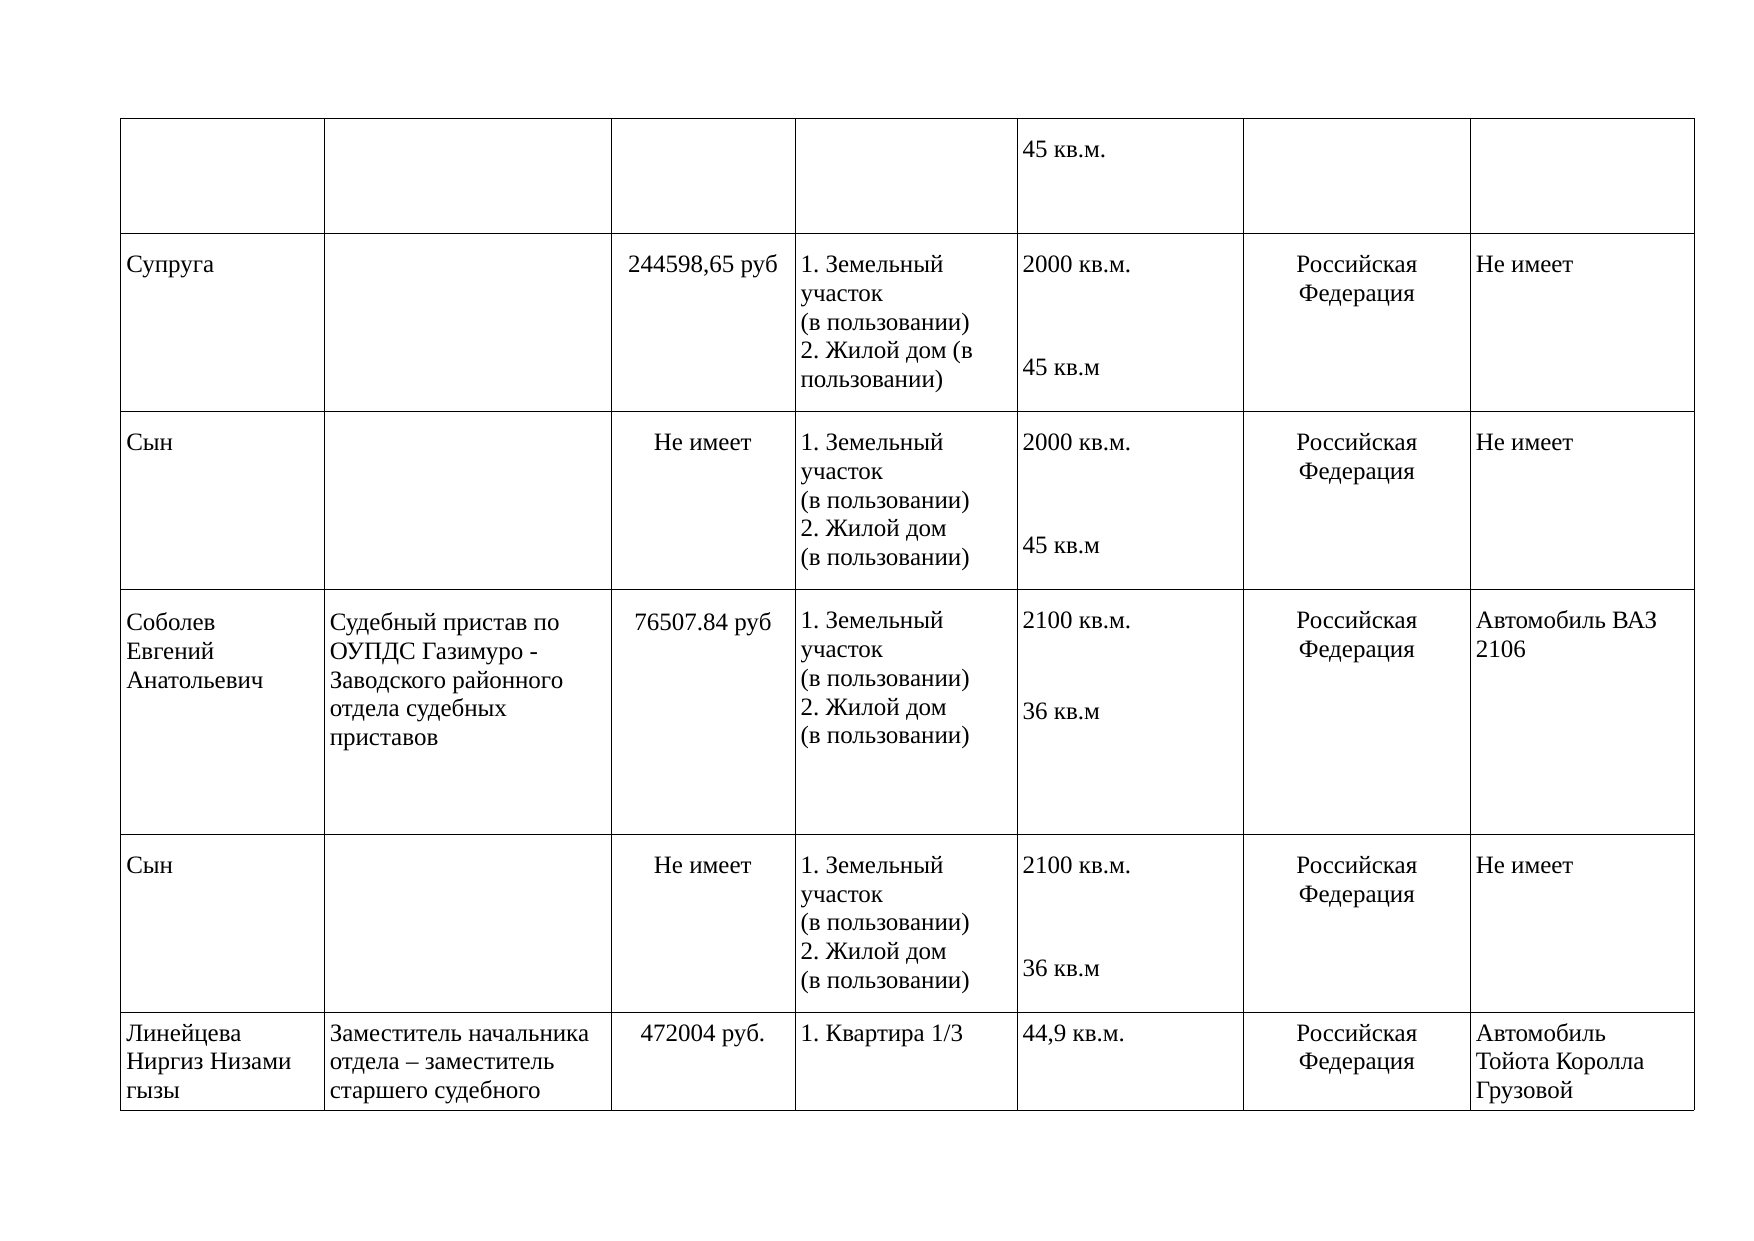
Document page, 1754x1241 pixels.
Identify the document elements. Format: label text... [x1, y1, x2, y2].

table_cell 2000 кв.м. 45 кв.м [1018, 412, 1243, 589]
table_cell Автомобиль Тойота Королла Грузовой [1471, 1013, 1694, 1109]
table_cell 1. Земельный участок (в пользовании) 2. Жилой дом (в пользовании) [796, 234, 1017, 411]
table_cell 45 кв.м. [1018, 119, 1243, 233]
table_cell Российская Федерация [1244, 590, 1470, 834]
table_cell Не имеет [612, 412, 795, 589]
table_cell [1471, 119, 1694, 233]
table_cell Не имеет [1471, 835, 1694, 1012]
table_cell 1. Земельный участок (в пользовании) 2. Жилой дом (в пользовании) [796, 412, 1017, 589]
table_cell 2000 кв.м. 45 кв.м [1018, 234, 1243, 411]
table_cell Российская Федерация [1244, 835, 1470, 1012]
table_cell 76507.84 руб [612, 590, 795, 834]
table_cell 2100 кв.м. 36 кв.м [1018, 835, 1243, 1012]
table_cell Супруга [121, 234, 324, 411]
table_cell 1. Квартира 1/3 [796, 1013, 1017, 1109]
table_cell 244598,65 руб [612, 234, 795, 411]
table_cell Российская Федерация [1244, 1013, 1470, 1109]
table_cell [121, 119, 324, 233]
table_cell Линейцева Ниргиз Низами гызы [121, 1013, 324, 1109]
table_cell 1. Земельный участок (в пользовании) 2. Жилой дом (в пользовании) [796, 835, 1017, 1012]
table_cell [325, 835, 611, 1012]
table_cell Сын [121, 835, 324, 1012]
table_cell [612, 119, 795, 233]
table_cell Судебный пристав по ОУПДС Газимуро - Заводского районного отдела судебных приставов [325, 590, 611, 834]
table_cell 472004 руб. [612, 1013, 795, 1109]
table_cell Не имеет [612, 835, 795, 1012]
table_cell [325, 234, 611, 411]
table_cell [325, 412, 611, 589]
table_cell 44,9 кв.м. [1018, 1013, 1243, 1109]
table_cell Заместитель начальника отдела – заместитель старшего судебного [325, 1013, 611, 1109]
table_cell 1. Земельный участок (в пользовании) 2. Жилой дом (в пользовании) [796, 590, 1017, 834]
table_cell Не имеет [1471, 234, 1694, 411]
table_cell [325, 119, 611, 233]
table_cell 2100 кв.м. 36 кв.м [1018, 590, 1243, 834]
table_cell [796, 119, 1017, 233]
table_cell Российская Федерация [1244, 412, 1470, 589]
table_cell Автомобиль ВАЗ 2106 [1471, 590, 1694, 834]
table_cell Соболев Евгений Анатольевич [121, 590, 324, 834]
table_cell [1244, 119, 1470, 233]
table_cell Сын [121, 412, 324, 589]
table_cell Российская Федерация [1244, 234, 1470, 411]
table_cell Не имеет [1471, 412, 1694, 589]
